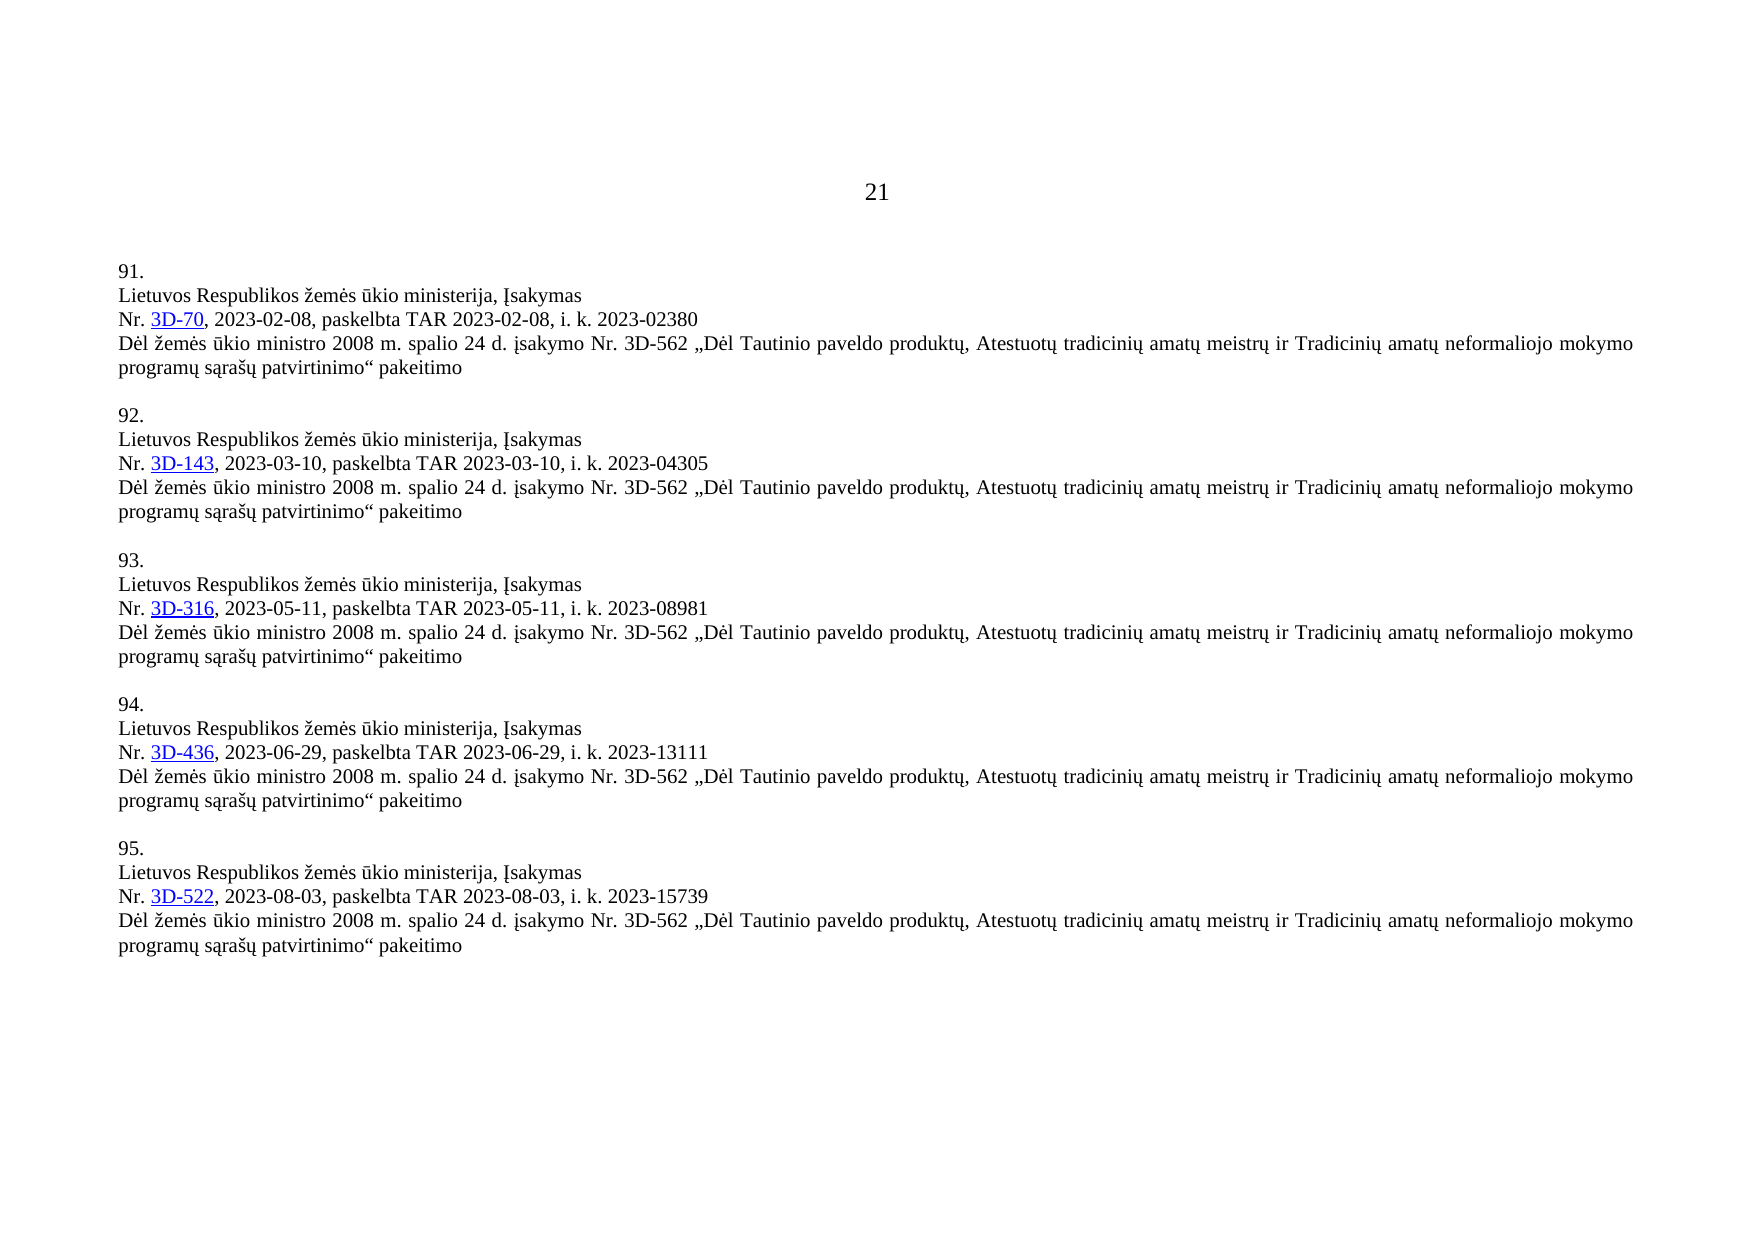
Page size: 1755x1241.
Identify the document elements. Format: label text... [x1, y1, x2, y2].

text Dėl žemės ūkio ministro 2008 m. spalio 24 d. įsakymo Nr. 3D-562 „Dėl Tautinio paveldo produktų, Atestuotų tradicinių amatų meistrų ir Tradicinių amatų neformaliojo mokymo programų sąrašų patvirtinimo“ pakeitimo [118, 620, 1636, 668]
text 93. [118, 547, 1636, 572]
text Dėl žemės ūkio ministro 2008 m. spalio 24 d. įsakymo Nr. 3D-562 „Dėl Tautinio paveldo produktų, Atestuotų tradicinių amatų meistrų ir Tradicinių amatų neformaliojo mokymo programų sąrašų patvirtinimo“ pakeitimo [118, 908, 1636, 957]
text 95. [118, 836, 1636, 860]
text Lietuvos Respublikos žemės ūkio ministerija, Įsakymas [118, 283, 1636, 307]
text Lietuvos Respublikos žemės ūkio ministerija, Įsakymas [118, 572, 1636, 596]
text Nr. 3D-70, 2023-02-08, paskelbta TAR 2023-02-08, i. k. 2023-02380 [118, 307, 1636, 331]
text Nr. 3D-522, 2023-08-03, paskelbta TAR 2023-08-03, i. k. 2023-15739 [118, 884, 1636, 908]
text Lietuvos Respublikos žemės ūkio ministerija, Įsakymas [118, 427, 1636, 451]
text 94. [118, 692, 1636, 716]
text Nr. 3D-436, 2023-06-29, paskelbta TAR 2023-06-29, i. k. 2023-13111 [118, 740, 1636, 764]
text 92. [118, 403, 1636, 427]
text Dėl žemės ūkio ministro 2008 m. spalio 24 d. įsakymo Nr. 3D-562 „Dėl Tautinio paveldo produktų, Atestuotų tradicinių amatų meistrų ir Tradicinių amatų neformaliojo mokymo programų sąrašų patvirtinimo“ pakeitimo [118, 475, 1636, 523]
text Dėl žemės ūkio ministro 2008 m. spalio 24 d. įsakymo Nr. 3D-562 „Dėl Tautinio paveldo produktų, Atestuotų tradicinių amatų meistrų ir Tradicinių amatų neformaliojo mokymo programų sąrašų patvirtinimo“ pakeitimo [118, 331, 1636, 379]
text Lietuvos Respublikos žemės ūkio ministerija, Įsakymas [118, 716, 1636, 740]
text 91. [118, 259, 1636, 283]
text Nr. 3D-316, 2023-05-11, paskelbta TAR 2023-05-11, i. k. 2023-08981 [118, 596, 1636, 620]
text Lietuvos Respublikos žemės ūkio ministerija, Įsakymas [118, 860, 1636, 884]
text Nr. 3D-143, 2023-03-10, paskelbta TAR 2023-03-10, i. k. 2023-04305 [118, 451, 1636, 475]
text Dėl žemės ūkio ministro 2008 m. spalio 24 d. įsakymo Nr. 3D-562 „Dėl Tautinio paveldo produktų, Atestuotų tradicinių amatų meistrų ir Tradicinių amatų neformaliojo mokymo programų sąrašų patvirtinimo“ pakeitimo [118, 764, 1636, 812]
